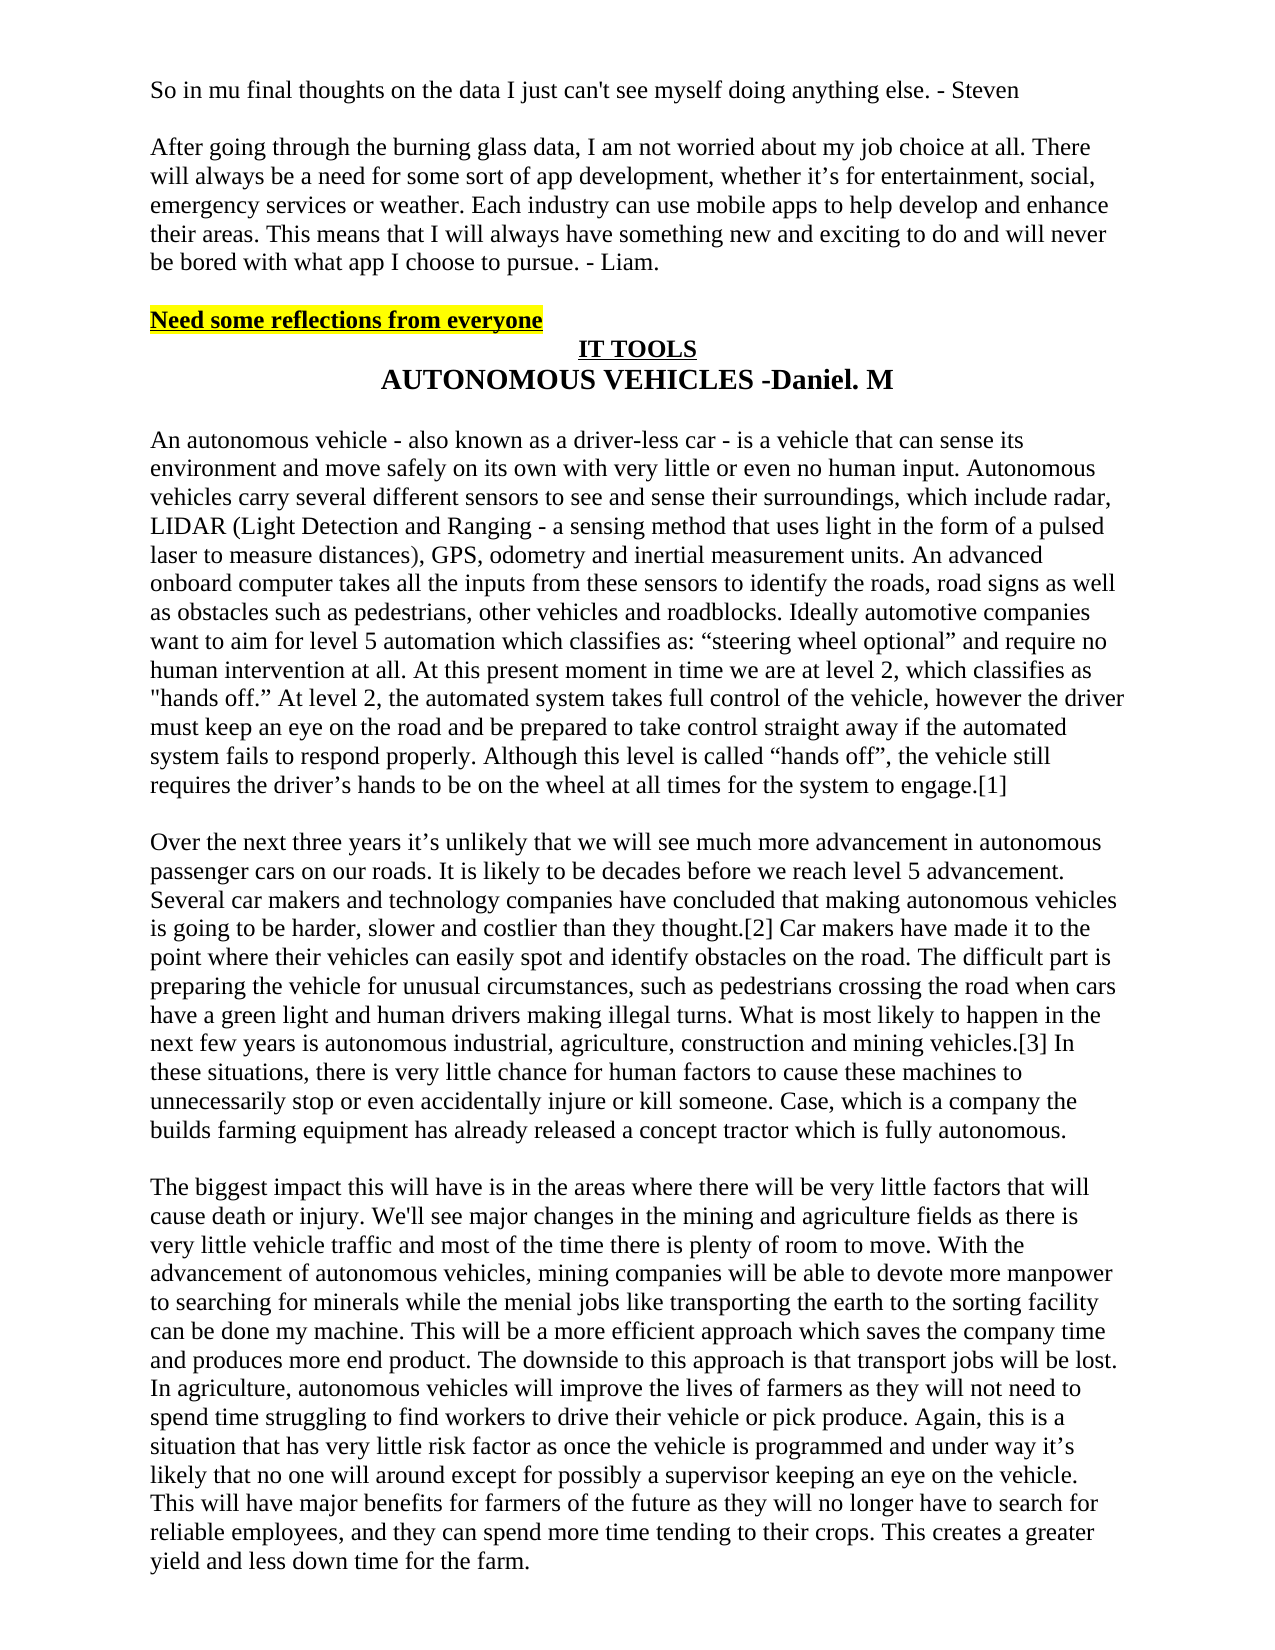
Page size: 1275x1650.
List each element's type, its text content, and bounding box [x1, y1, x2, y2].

text Over the next three years it’s unlikely that we will see much more advancement in autonomous passenger cars on our roads. It is likely to be decades before we reach level 5 advancement. Several car makers and technology companies have concluded that making autonomous vehicles is going to be harder, slower and costlier than they thought.[2] Car makers have made it to the point where their vehicles can easily spot and identify obstacles on the road. The difficult part is preparing the vehicle for unusual circumstances, such as pedestrians crossing the road when cars have a green light and human drivers making illegal turns. What is most likely to happen in the next few years is autonomous industrial, agriculture, construction and mining vehicles.[3] In these situations, there is very little chance for human factors to cause these machines to unnecessarily stop or even accidentally injure or kill someone. Case, which is a company the builds farming equipment has already released a concept tractor which is fully autonomous. [150, 827, 1125, 1143]
text After going through the burning glass data, I am not worried about my job choice at all. There will always be a need for some sort of app development, whether it’s for entertainment, social, emergency services or weather. Each industry can use mobile apps to help develop and enhance their areas. This means that I will always have something new and exciting to do and will never be bored with what app I choose to pursue. - Liam. [150, 132, 1125, 276]
text AUTONOMOUS VEHICLES -Daniel. M [150, 362, 1125, 396]
text An autonomous vehicle - also known as a driver-less car - is a vehicle that can sense its environment and move safely on its own with very little or even no human input. Autonomous vehicles carry several different sensors to see and sense their surroundings, which include radar, LIDAR (Light Detection and Ranging - a sensing method that uses light in the form of a pulsed laser to measure distances), GPS, odometry and inertial measurement units. An advanced onboard computer takes all the inputs from these sensors to identify the roads, road signs as well as obstacles such as pedestrians, other vehicles and roadblocks. Ideally automotive companies want to aim for level 5 automation which classifies as: “steering wheel optional” and require no human intervention at all. At this present moment in time we are at level 2, which classifies as "hands off.” At level 2, the automated system takes full control of the vehicle, however the driver must keep an eye on the road and be prepared to take control straight away if the automated system fails to respond properly. Although this level is called “hands off”, the vehicle still requires the driver’s hands to be on the wheel at all times for the system to engage.[1] [150, 425, 1125, 798]
text IT TOOLS [150, 334, 1125, 362]
text Need some reflections from everyone [150, 305, 1125, 334]
text The biggest impact this will have is in the areas where there will be very little factors that will cause death or injury. We'll see major changes in the mining and agriculture fields as there is very little vehicle traffic and most of the time there is plenty of room to move. With the advancement of autonomous vehicles, mining companies will be able to devote more manpower to searching for minerals while the menial jobs like transporting the earth to the sorting facility can be done my machine. This will be a more efficient approach which saves the company time and produces more end product. The downside to this approach is that transport jobs will be lost. In agriculture, autonomous vehicles will improve the lives of farmers as they will not need to spend time struggling to find workers to drive their vehicle or pick produce. Again, this is a situation that has very little risk factor as once the vehicle is programmed and under way it’s likely that no one will around except for possibly a supervisor keeping an eye on the vehicle. This will have major benefits for farmers of the future as they will no longer have to search for reliable employees, and they can spend more time tending to their crops. This creates a greater yield and less down time for the farm. [150, 1172, 1125, 1575]
text So in mu final thoughts on the data I just can't see myself doing anything else. - Steven [150, 75, 1125, 104]
